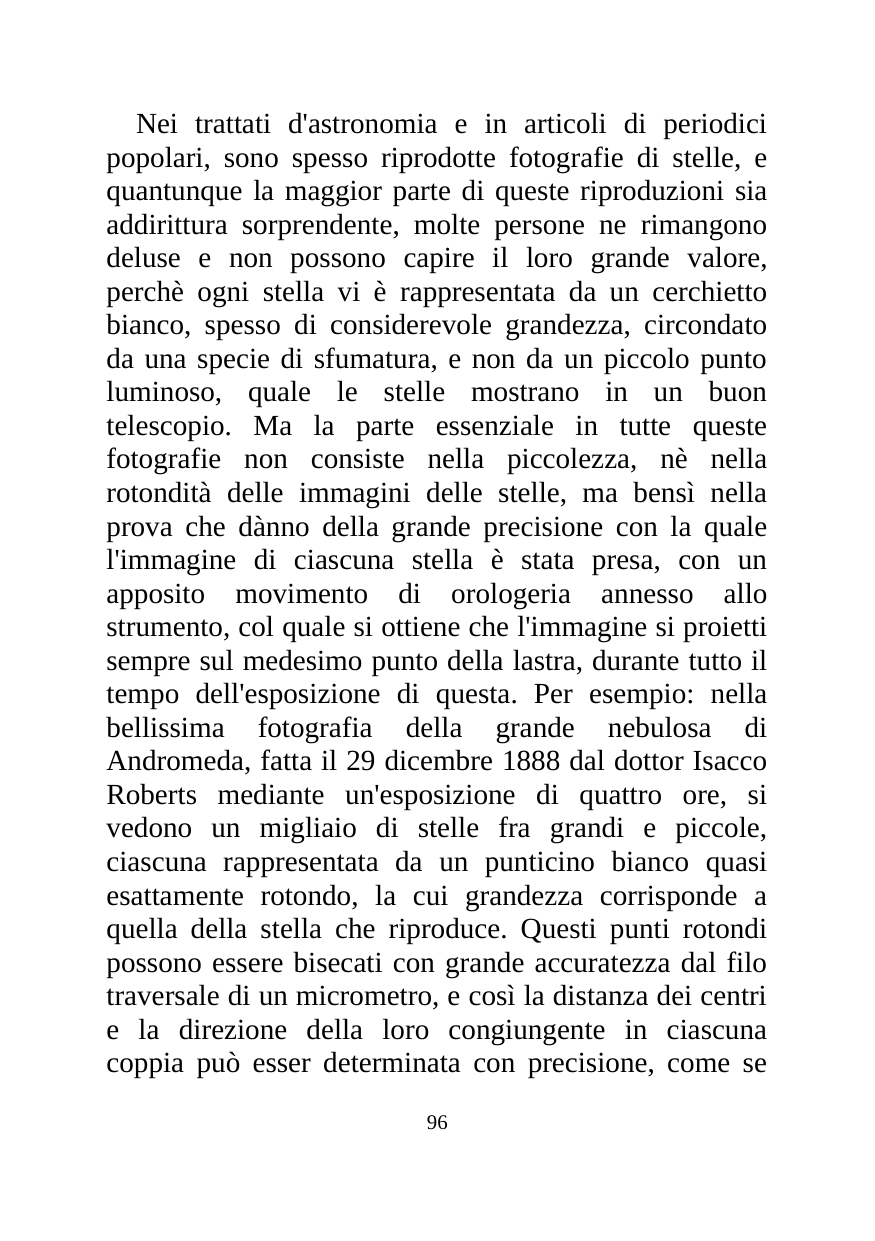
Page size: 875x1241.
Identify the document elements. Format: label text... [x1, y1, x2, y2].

text Nei trattati d'astronomia e in articoli di periodici popolari, sono spesso riprodotte fotografie di stelle, e quantunque la maggior parte di queste riproduzioni sia addirittura sorprendente, molte persone ne rimangono deluse e non possono capire il loro grande valore, perchè ogni stella vi è rappresentata da un cerchietto bianco, spesso di considerevole grandezza, circondato da una specie di sfumatura, e non da un piccolo punto luminoso, quale le stelle mostrano in un buon telescopio. Ma la parte essenziale in tutte queste fotografie non consiste nella piccolezza, nè nella rotondità delle immagini delle stelle, ma bensì nella prova che dànno della grande precisione con la quale l'immagine di ciascuna stella è stata presa, con un apposito movimento di orologeria annesso allo strumento, col quale si ottiene che l'immagine si proietti sempre sul medesimo punto della lastra, durante tutto il tempo dell'esposizione di questa. Per esempio: nella bellissima fotografia della grande nebulosa di Andromeda, fatta il 29 dicembre 1888 dal dottor Isacco Roberts mediante un'esposizione di quattro ore, si vedono un migliaio di stelle fra grandi e piccole, ciascuna rappresentata da un punticino bianco quasi esattamente rotondo, la cui grandezza corrisponde a quella della stella che riproduce. Questi punti rotondi possono essere bisecati con grande accuratezza dal filo traversale di un micrometro, e così la distanza dei centri e la direzione della loro congiungente in ciascuna coppia può esser determinata con precisione, come se [106, 106, 768, 1079]
